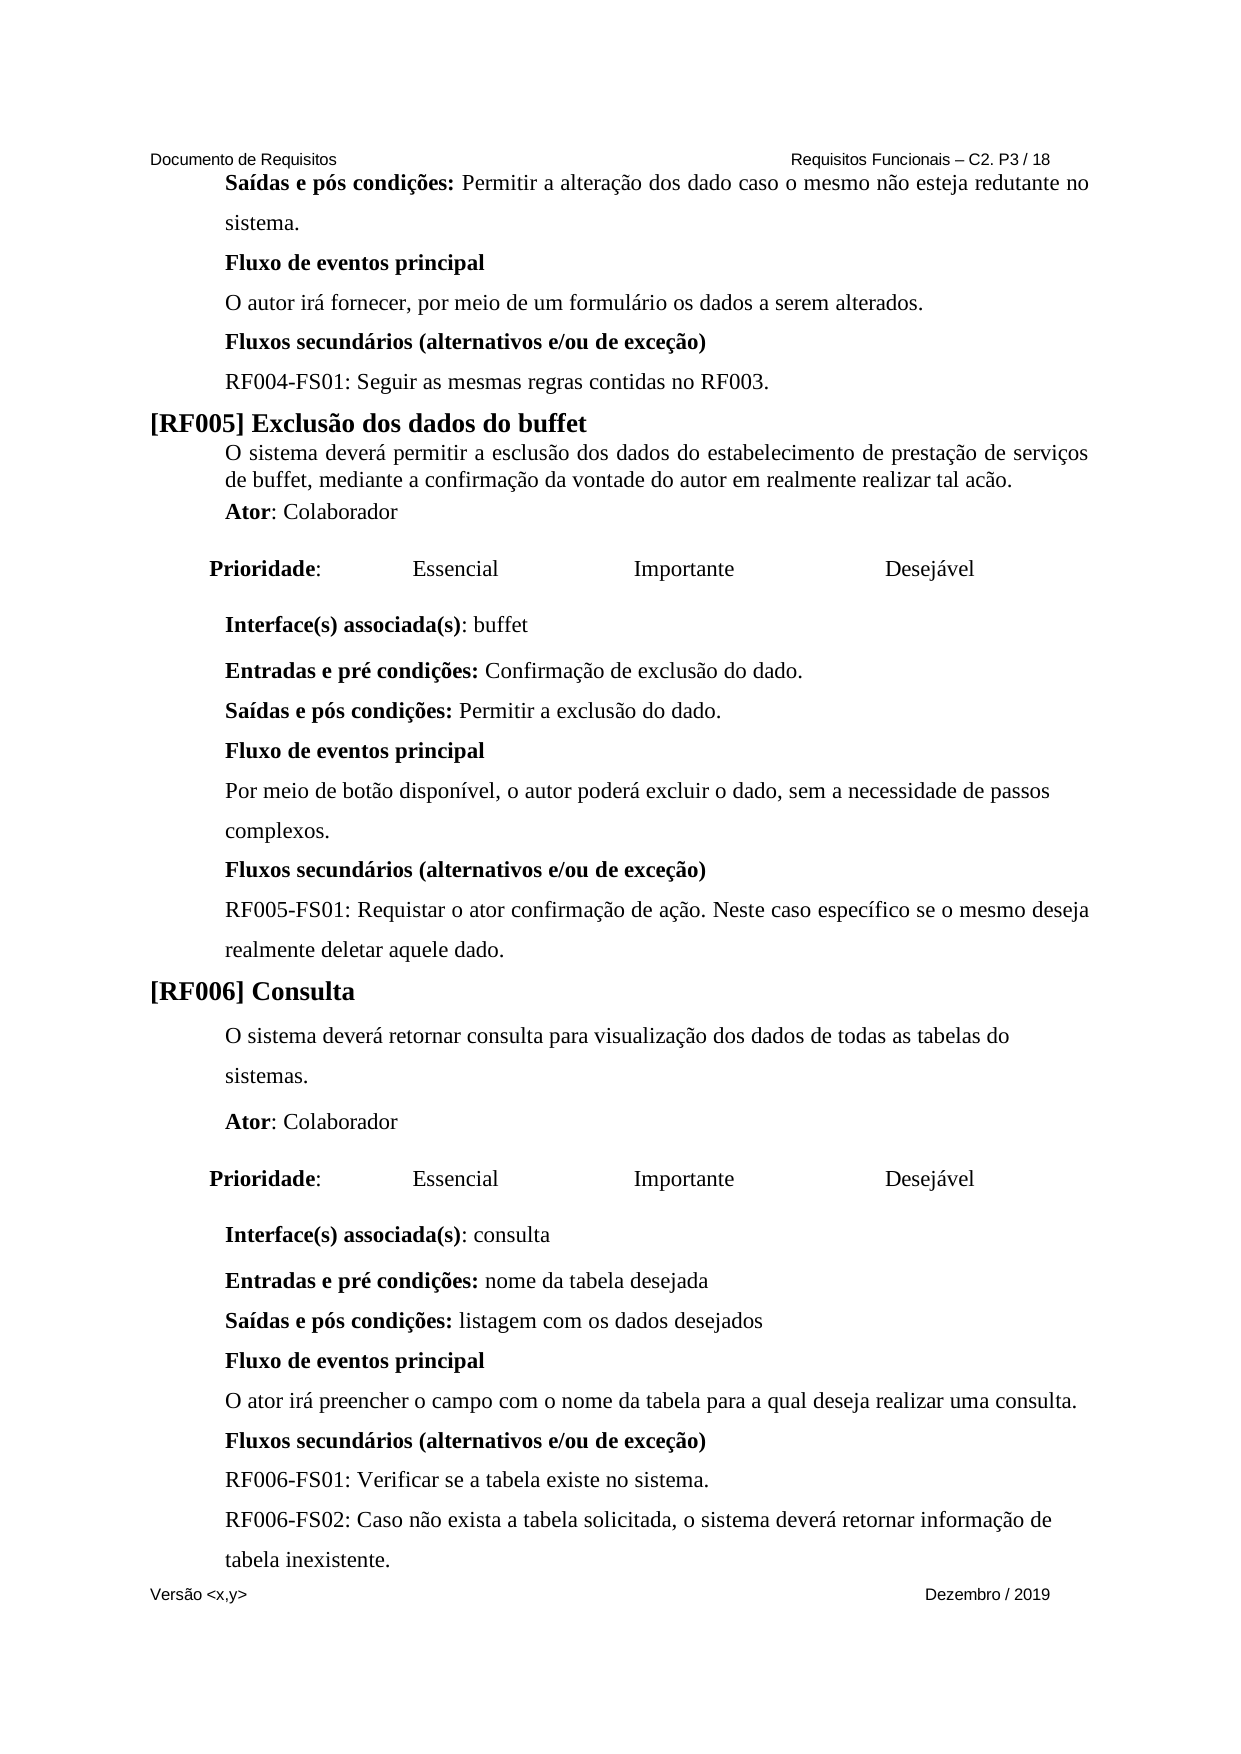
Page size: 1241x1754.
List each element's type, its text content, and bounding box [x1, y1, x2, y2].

text Por meio de botão disponível, o autor poderá excluir o dado, sem a necessidade de passos complexos. [225, 777, 1090, 843]
text Fluxos secundários (alternativos e/ou de exceção) [225, 328, 1090, 355]
text RF004-FS01: Seguir as mesmas regras contidas no RF003. [225, 368, 1090, 394]
text Fluxo de eventos principal [225, 249, 1090, 275]
table_header [578, 531, 622, 605]
table_header  [357, 1141, 401, 1215]
text O ator irá preencher o campo com o nome da tabela para a qual deseja realizar uma consulta. [225, 1387, 1090, 1413]
text Fluxos secundários (alternativos e/ou de exceção) [225, 856, 1090, 883]
table_header Essencial [401, 1141, 578, 1215]
table_header Importante [623, 531, 829, 605]
table_header Prioridade: [194, 1141, 357, 1215]
text Saídas e pós condições: Permitir a alteração dos dado caso o mesmo não esteja redutante no sistema. [225, 169, 1090, 235]
table_header [829, 1141, 873, 1215]
text Entradas e pré condições: nome da tabela desejada [225, 1267, 1090, 1294]
text RF006-FS01: Verificar se a tabela existe no sistema. [225, 1466, 1090, 1493]
text Ator: Colaborador [150, 498, 1090, 525]
text Saídas e pós condições: Permitir a exclusão do dado. [225, 697, 1090, 724]
text Interface(s) associada(s): consulta [225, 1221, 1090, 1248]
table_header Prioridade: [194, 531, 357, 605]
text O sistema deverá retornar consulta para visualização dos dados de todas as tabelas do sistemas. [225, 1022, 1090, 1089]
text Fluxos secundários (alternativos e/ou de exceção) [225, 1426, 1090, 1453]
text O autor irá fornecer, por meio de um formulário os dados a serem alterados. [225, 288, 1090, 315]
text RF005-FS01: Requistar o ator confirmação de ação. Neste caso específico se o mesmo deseja realmente deletar aquele dado. [225, 896, 1090, 962]
text Fluxo de eventos principal [225, 1347, 1090, 1373]
text Saídas e pós condições: listagem com os dados desejados [225, 1307, 1090, 1334]
table_header Essencial [401, 531, 578, 605]
table_header Desejável [874, 531, 1017, 605]
text O sistema deverá permitir a esclusão dos dados do estabelecimento de prestação de serviços de buffet, mediante a confirmação da vontade do autor em realmente realizar tal acão. [225, 439, 1090, 492]
table_header Importante [623, 1141, 829, 1215]
table_header Desejável [874, 1141, 1017, 1215]
table_header  [357, 531, 401, 605]
text RF006-FS02: Caso não exista a tabela solicitada, o sistema deverá retornar informação de tabela inexistente. [225, 1506, 1090, 1572]
text Interface(s) associada(s): buffet [225, 611, 1090, 638]
table_header [578, 1141, 622, 1215]
text Fluxo de eventos principal [225, 737, 1090, 763]
table_header [829, 531, 873, 605]
text Entradas e pré condições: Confirmação de exclusão do dado. [225, 657, 1090, 684]
text [RF005] Exclusão dos dados do buffet [150, 408, 1090, 439]
text [RF006] Consulta [150, 976, 1090, 1007]
text Ator: Colaborador [150, 1108, 1090, 1135]
